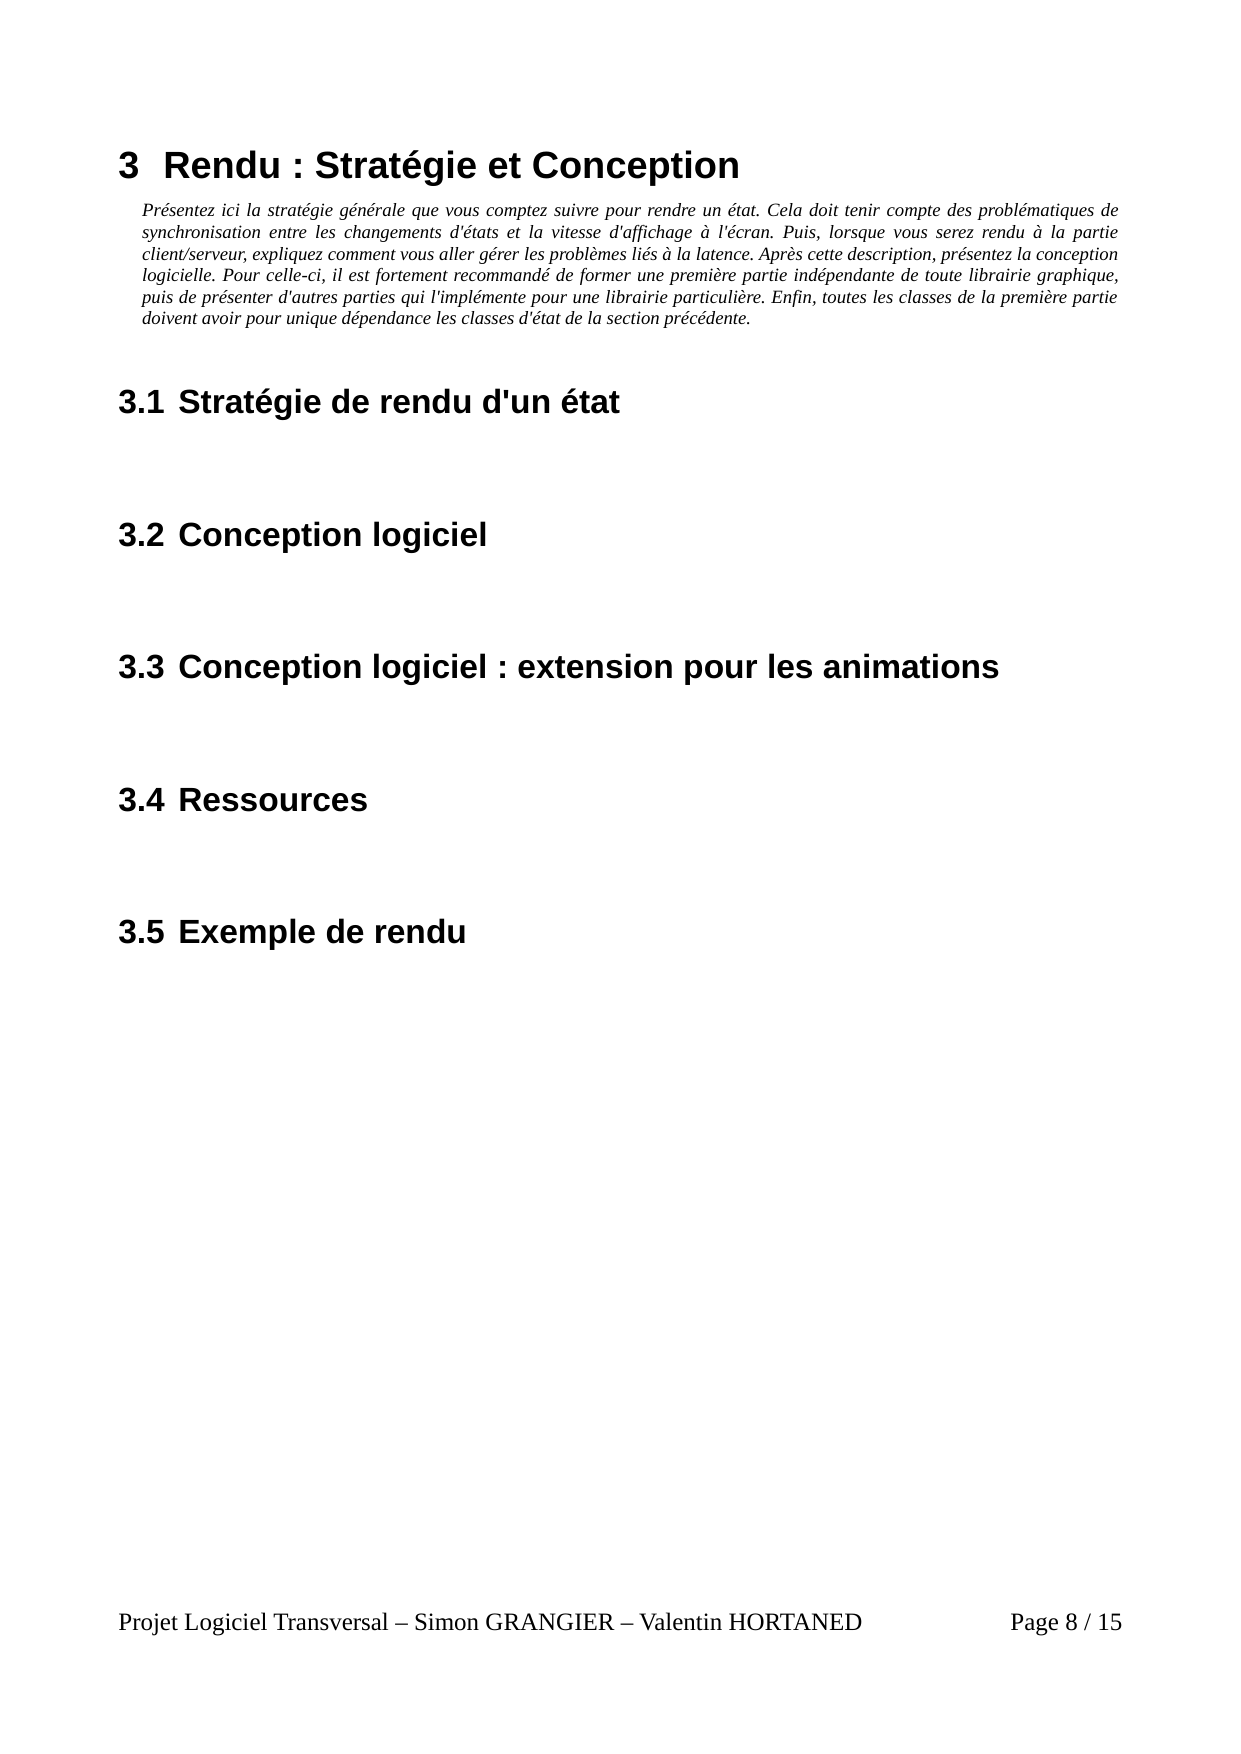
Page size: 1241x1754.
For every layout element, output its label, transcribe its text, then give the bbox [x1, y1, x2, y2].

subtitle Stratégie de rendu d'un état [118, 382, 1122, 421]
subtitle Ressources [118, 779, 1122, 818]
subtitle Rendu : Stratégie et Conception [118, 143, 1122, 187]
subtitle Exemple de rendu [118, 912, 1122, 951]
subtitle Conception logiciel [118, 515, 1122, 553]
text Présentez ici la stratégie générale que vous comptez suivre pour rendre un état. Cela doit tenir compte des problématiques de synchronisation entre les changements d'états et la vitesse d'affichage à l'écran. Puis, lorsque vous serez rendu à la partie client/serveur, expliquez comment vous aller gérer les problèmes liés à la latence. Après cette description, présentez la conception logicielle. Pour celle-ci, il est fortement recommandé de former une première partie indépendante de toute librairie graphique, puis de présenter d'autres parties qui l'implémente pour une librairie particulière. Enfin, toutes les classes de la première partie doivent avoir pour unique dépendance les classes d'état de la section précédente. [142, 199, 1122, 329]
subtitle Conception logiciel : extension pour les animations [118, 647, 1122, 686]
